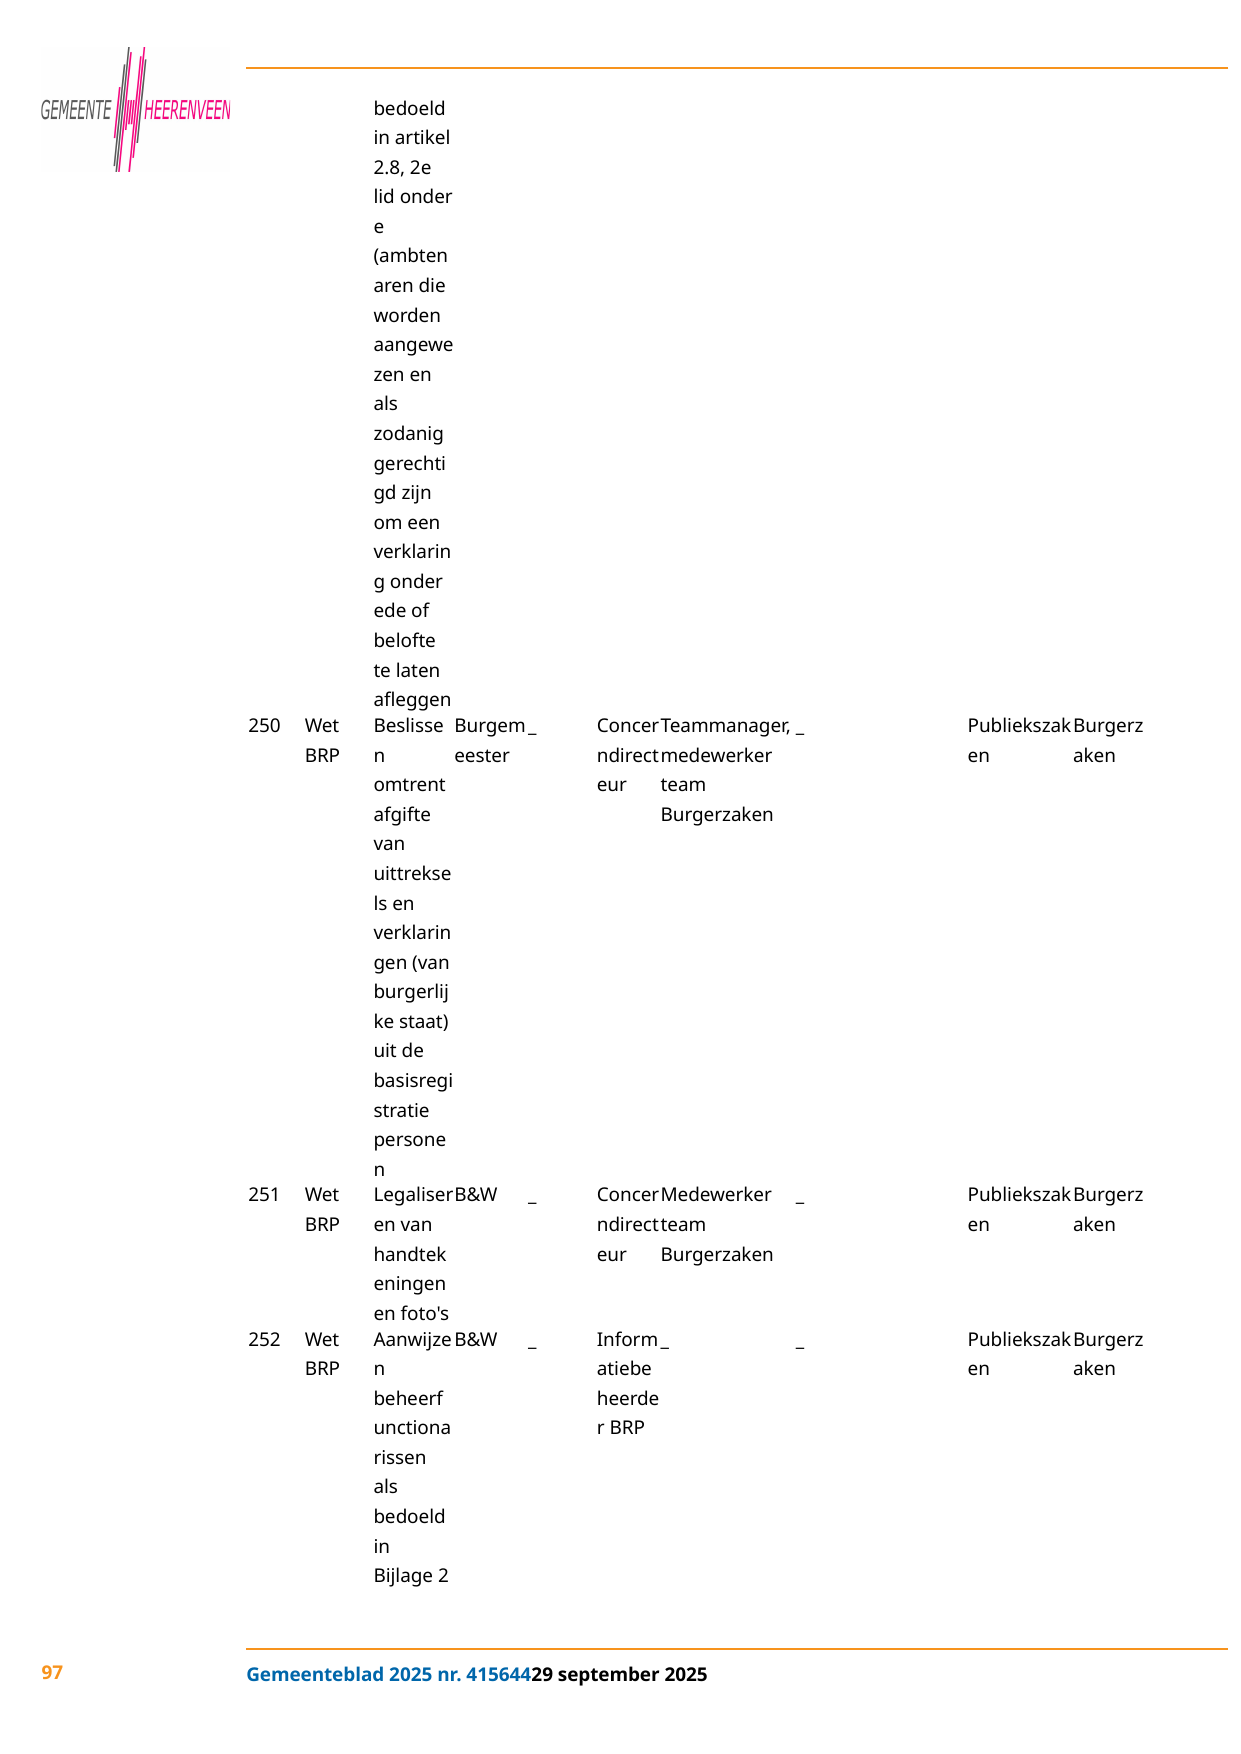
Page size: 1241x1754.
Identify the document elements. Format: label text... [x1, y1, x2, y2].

table_cell bedoeld in artikel 2.8, 2e lid onder e (ambtenaren die worden aangewezen en als zodanig gerechtigd zijn om een verklaring onder ede of belofte te laten afleggen [373, 95, 454, 712]
table_cell Burgerzaken [1073, 712, 1152, 1182]
table_cell 252 [248, 1326, 304, 1588]
table_cell [597, 95, 660, 712]
table_cell _ [528, 1182, 597, 1326]
table_cell Informatiebeheerder BRP [597, 1326, 660, 1588]
table_cell Wet BRP [305, 712, 373, 1182]
table_cell [968, 95, 1073, 712]
table_cell Wet BRP [305, 1326, 373, 1588]
table_cell Wet BRP [305, 1182, 373, 1326]
table_cell Burgerzaken [1073, 1326, 1152, 1588]
table_cell Medewerker team Burgerzaken [660, 1182, 796, 1326]
table_cell Concerndirecteur [597, 1182, 660, 1326]
table_cell Aanwijzen beheerfunctionarissen als bedoeld in Bijlage 2 [373, 1326, 454, 1588]
table_cell 251 [248, 1182, 304, 1326]
table_cell Publiekszaken [968, 1326, 1073, 1588]
picture [41, 47, 231, 172]
table_cell Concerndirecteur [597, 712, 660, 1182]
table_cell B&W [454, 1182, 528, 1326]
table_cell _ [796, 712, 967, 1182]
table_cell Beslissen omtrent afgifte van uittreksels en verklaringen (van burgerlijke staat) uit de basisregistratie personen [373, 712, 454, 1182]
table_cell Publiekszaken [968, 712, 1073, 1182]
table_cell Publiekszaken [968, 1182, 1073, 1326]
table_cell [1073, 95, 1152, 712]
table_cell [248, 95, 304, 712]
table_cell [796, 95, 967, 712]
table_cell [528, 95, 597, 712]
table_cell Burgerzaken [1073, 1182, 1152, 1326]
table_cell B&W [454, 1326, 528, 1588]
table_cell _ [796, 1326, 967, 1588]
table_cell 250 [248, 712, 304, 1182]
table_cell [660, 95, 796, 712]
table_cell _ [660, 1326, 796, 1588]
table_cell _ [528, 712, 597, 1182]
table_cell Burgemeester [454, 712, 528, 1182]
table_cell _ [796, 1182, 967, 1326]
table_cell Legaliseren van handtekeningen en foto's [373, 1182, 454, 1326]
table_cell Teammanager, medewerker team Burgerzaken [660, 712, 796, 1182]
table_cell _ [528, 1326, 597, 1588]
table_cell [305, 95, 373, 712]
table_cell [454, 95, 528, 712]
